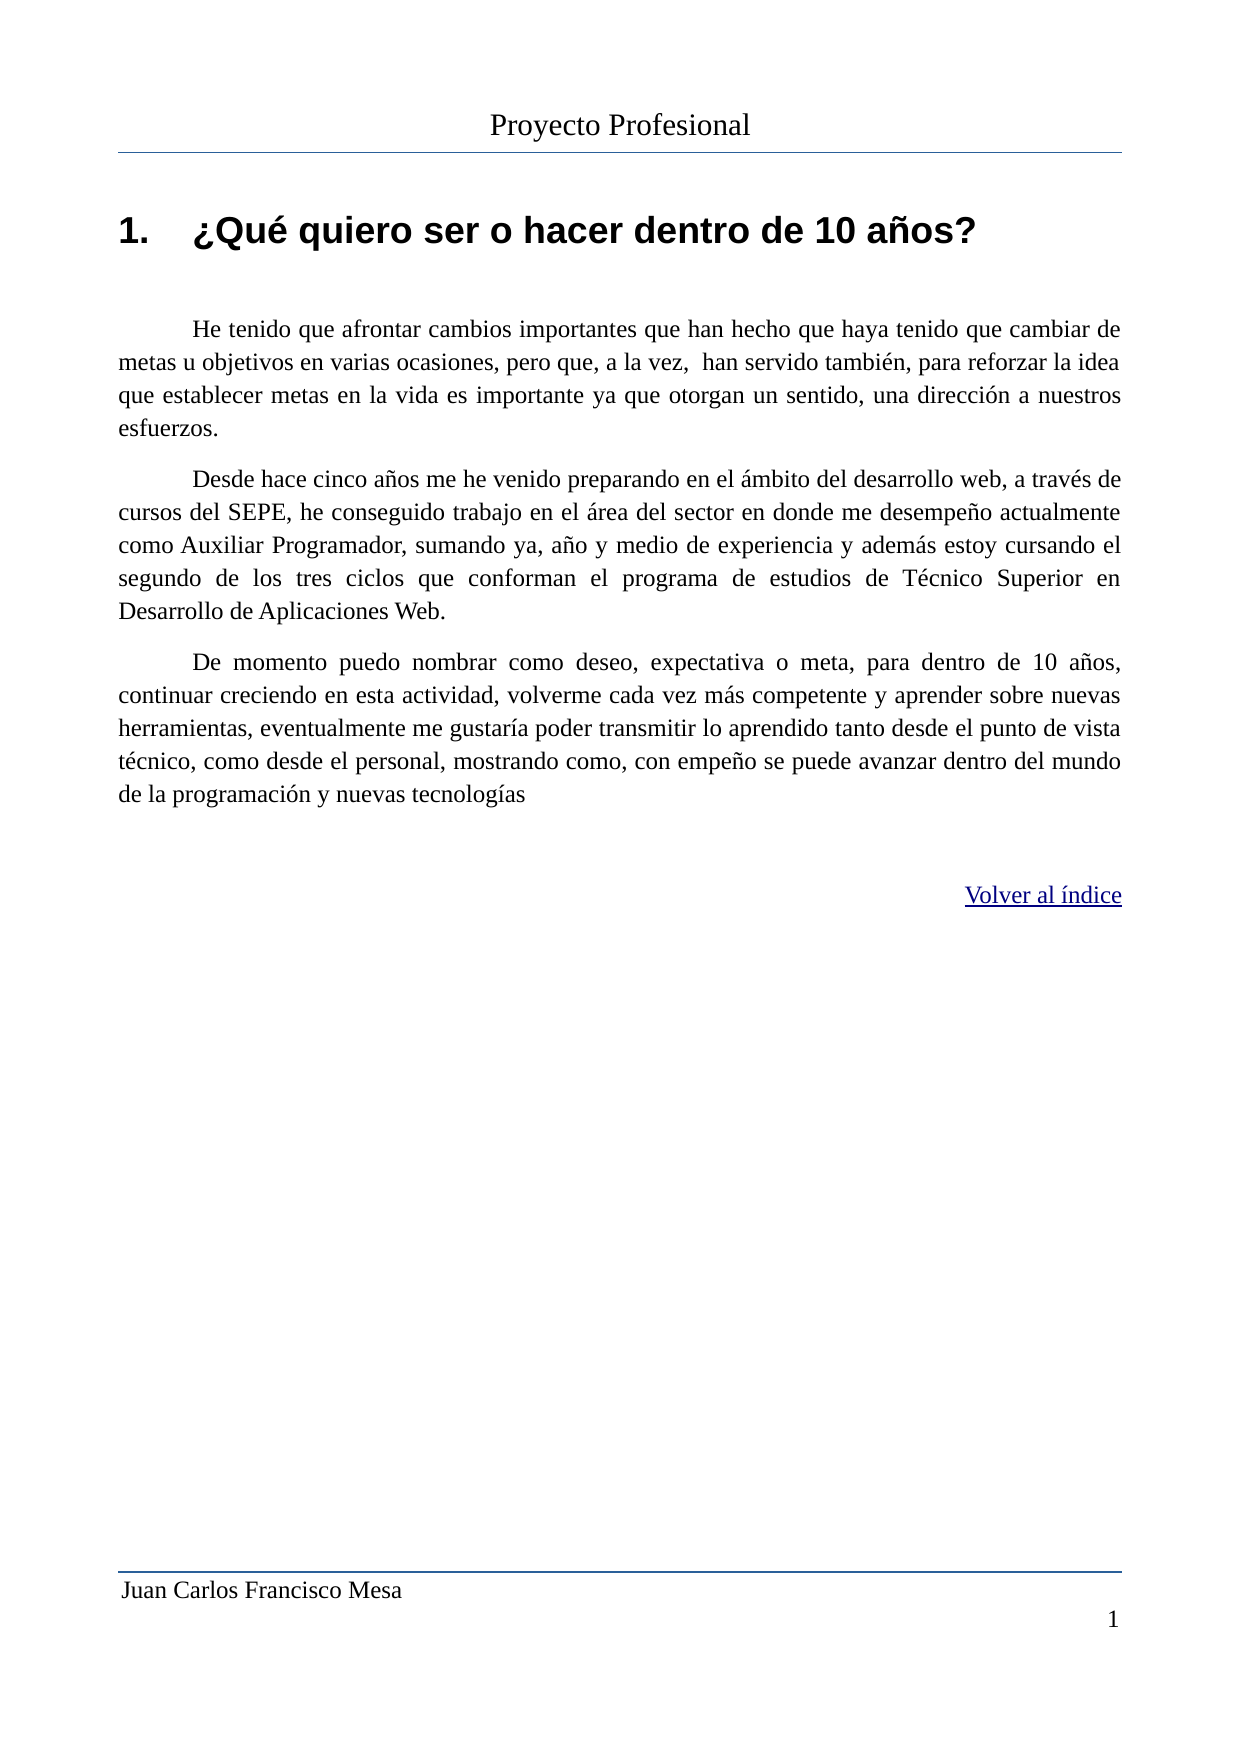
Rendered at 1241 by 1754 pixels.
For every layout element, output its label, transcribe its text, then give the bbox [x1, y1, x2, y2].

text He tenido que afrontar cambios importantes que han hecho que haya tenido que cambiar de metas u objetivos en varias ocasiones, pero que, a la vez, han servido también, para reforzar la idea que establecer metas en la vida es importante ya que otorgan un sentido, una dirección a nuestros esfuerzos. [118, 314, 1122, 442]
subtitle ¿Qué quiero ser o hacer dentro de 10 años? [118, 208, 1122, 251]
text De momento puedo nombrar como deseo, expectativa o meta, para dentro de 10 años, continuar creciendo en esta actividad, volverme cada vez más competente y aprender sobre nuevas herramientas, eventualmente me gustaría poder transmitir lo aprendido tanto desde el punto de vista técnico, como desde el personal, mostrando como, con empeño se puede avanzar dentro del mundo de la programación y nuevas tecnologías [118, 647, 1122, 808]
text Desde hace cinco años me he venido preparando en el ámbito del desarrollo web, a través de cursos del SEPE, he conseguido trabajo en el área del sector en donde me desempeño actualmente como Auxiliar Programador, sumando ya, año y medio de experiencia y además estoy cursando el segundo de los tres ciclos que conforman el programa de estudios de Técnico Superior en Desarrollo de Aplicaciones Web. [118, 464, 1122, 625]
text Volver al índice [118, 880, 1122, 909]
